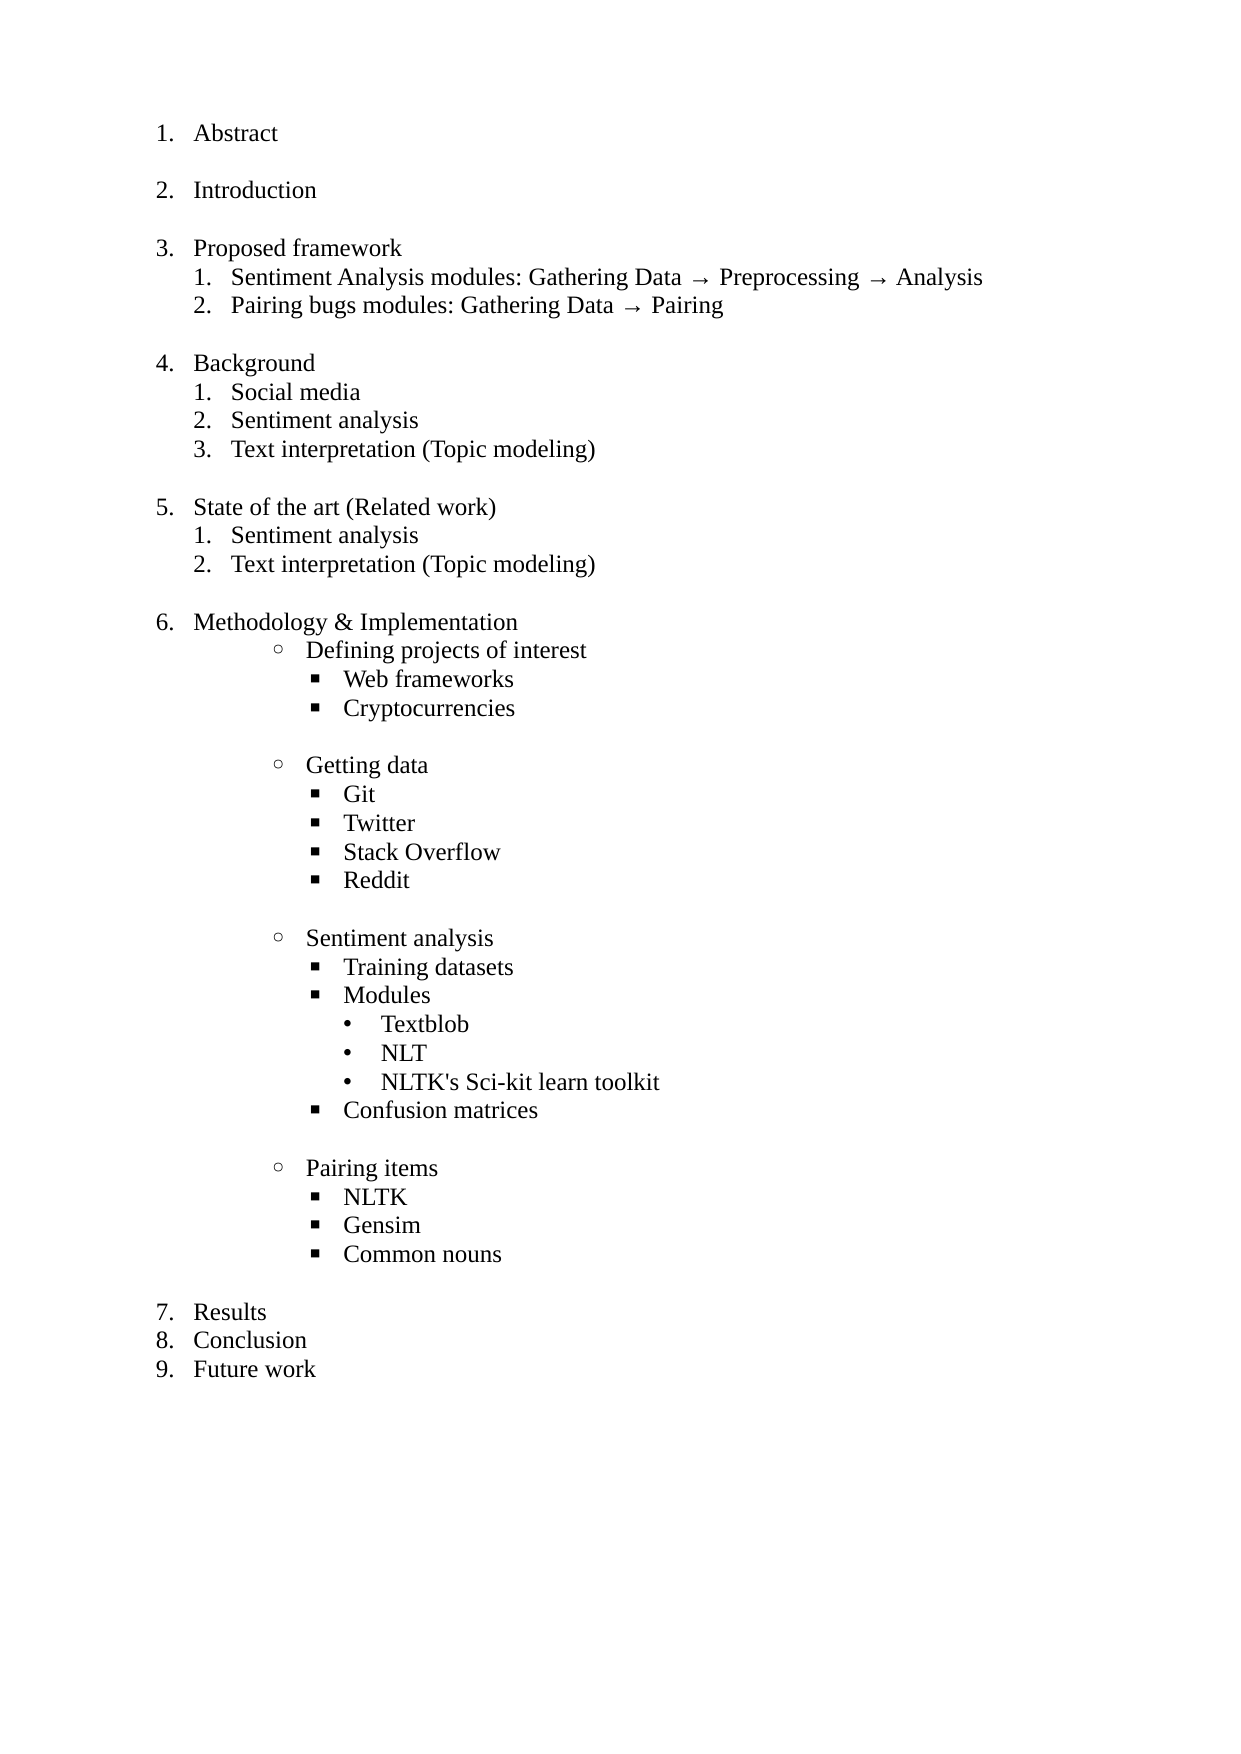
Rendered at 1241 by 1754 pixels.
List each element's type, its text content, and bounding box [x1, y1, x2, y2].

list Introduction [156, 176, 1122, 204]
list Conclusion [156, 1326, 1122, 1354]
list Gensim [306, 1211, 1122, 1239]
list Cryptocurrencies [306, 693, 1122, 722]
list Common nouns [306, 1239, 1122, 1268]
list NLTK's Sci-kit learn toolkit [343, 1067, 1122, 1096]
list Proposed framework [156, 233, 1122, 262]
list Text interpretation (Topic modeling) [193, 549, 1122, 607]
list Modules [306, 981, 1122, 1009]
list Abstract [156, 118, 1122, 176]
list State of the art (Related work) [156, 492, 1122, 521]
list Text interpretation (Topic modeling) [193, 434, 1122, 492]
list Getting data [268, 751, 1122, 779]
list Sentiment Analysis modules: Gathering Data → Preprocessing → Analysis [193, 262, 1122, 291]
list Training datasets [306, 952, 1122, 981]
list Textblob [343, 1009, 1122, 1038]
list Sentiment analysis [193, 521, 1122, 549]
list Twitter [306, 808, 1122, 837]
list Defining projects of interest [268, 636, 1122, 664]
list Social media [193, 377, 1122, 406]
list NLTK [306, 1182, 1122, 1211]
list Git [306, 779, 1122, 808]
list Sentiment analysis [268, 923, 1122, 952]
list Methodology & Implementation [156, 607, 1122, 636]
list NLT [343, 1038, 1122, 1067]
list Future work [156, 1354, 1122, 1383]
list Stack Overflow [306, 837, 1122, 866]
list Results [156, 1297, 1122, 1326]
list Pairing items [268, 1153, 1122, 1182]
list Sentiment analysis [193, 406, 1122, 434]
list Reddit [306, 866, 1122, 894]
list Background [156, 348, 1122, 377]
list Pairing bugs modules: Gathering Data → Pairing [193, 291, 1122, 348]
list Confusion matrices [306, 1096, 1122, 1124]
list Web frameworks [306, 664, 1122, 693]
